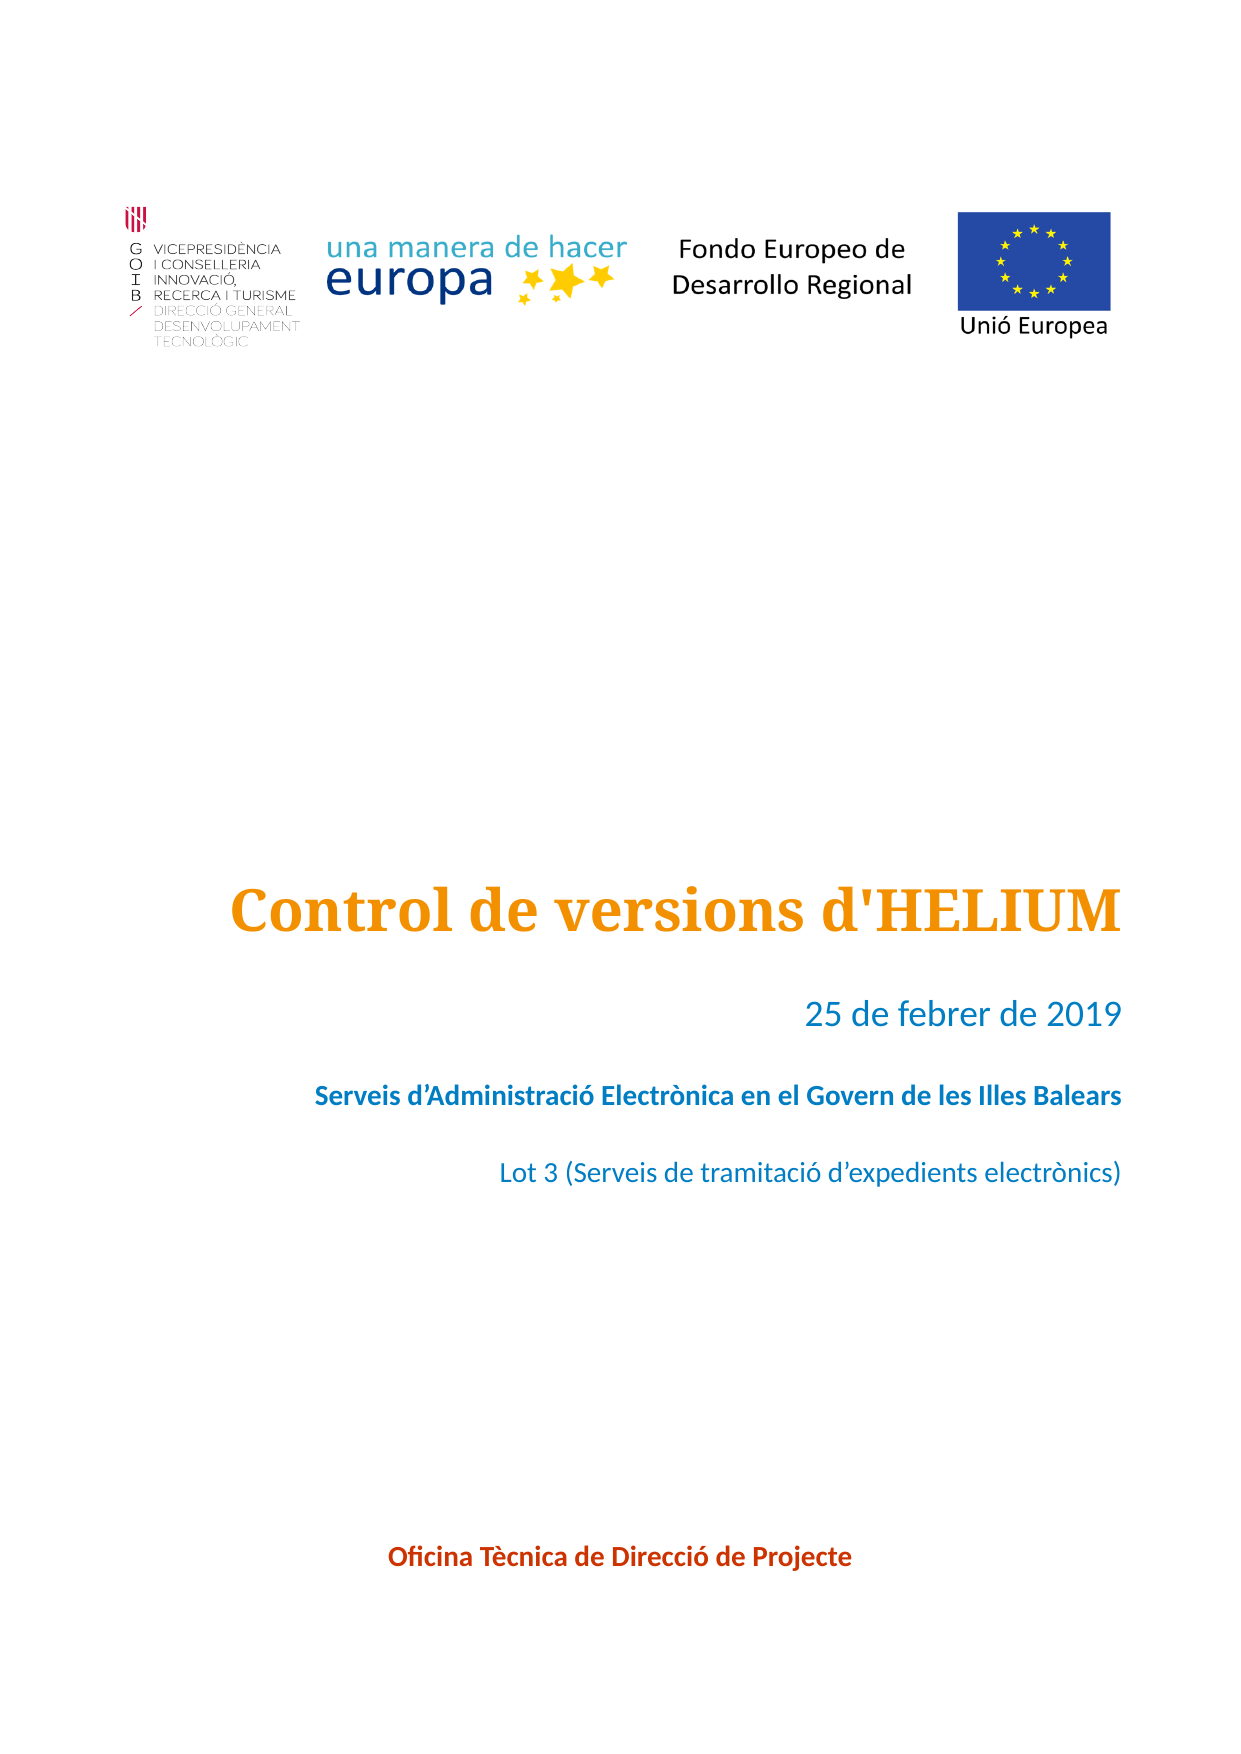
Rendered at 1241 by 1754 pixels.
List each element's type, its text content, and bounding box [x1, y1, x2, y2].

text Serveis d’Administració Electrònica en el Govern de les Illes Balears [118, 1077, 1122, 1113]
text Lot 3 (Serveis de tramitació d’expedients electrònics) [118, 1154, 1122, 1189]
text Control de versions d'HELIUM [118, 869, 1122, 949]
text 25 de febrer de 2019 [118, 990, 1122, 1036]
text Oficina Tècnica de Direcció de Projecte [118, 1538, 1122, 1574]
picture [118, 202, 308, 351]
picture [321, 202, 1122, 352]
